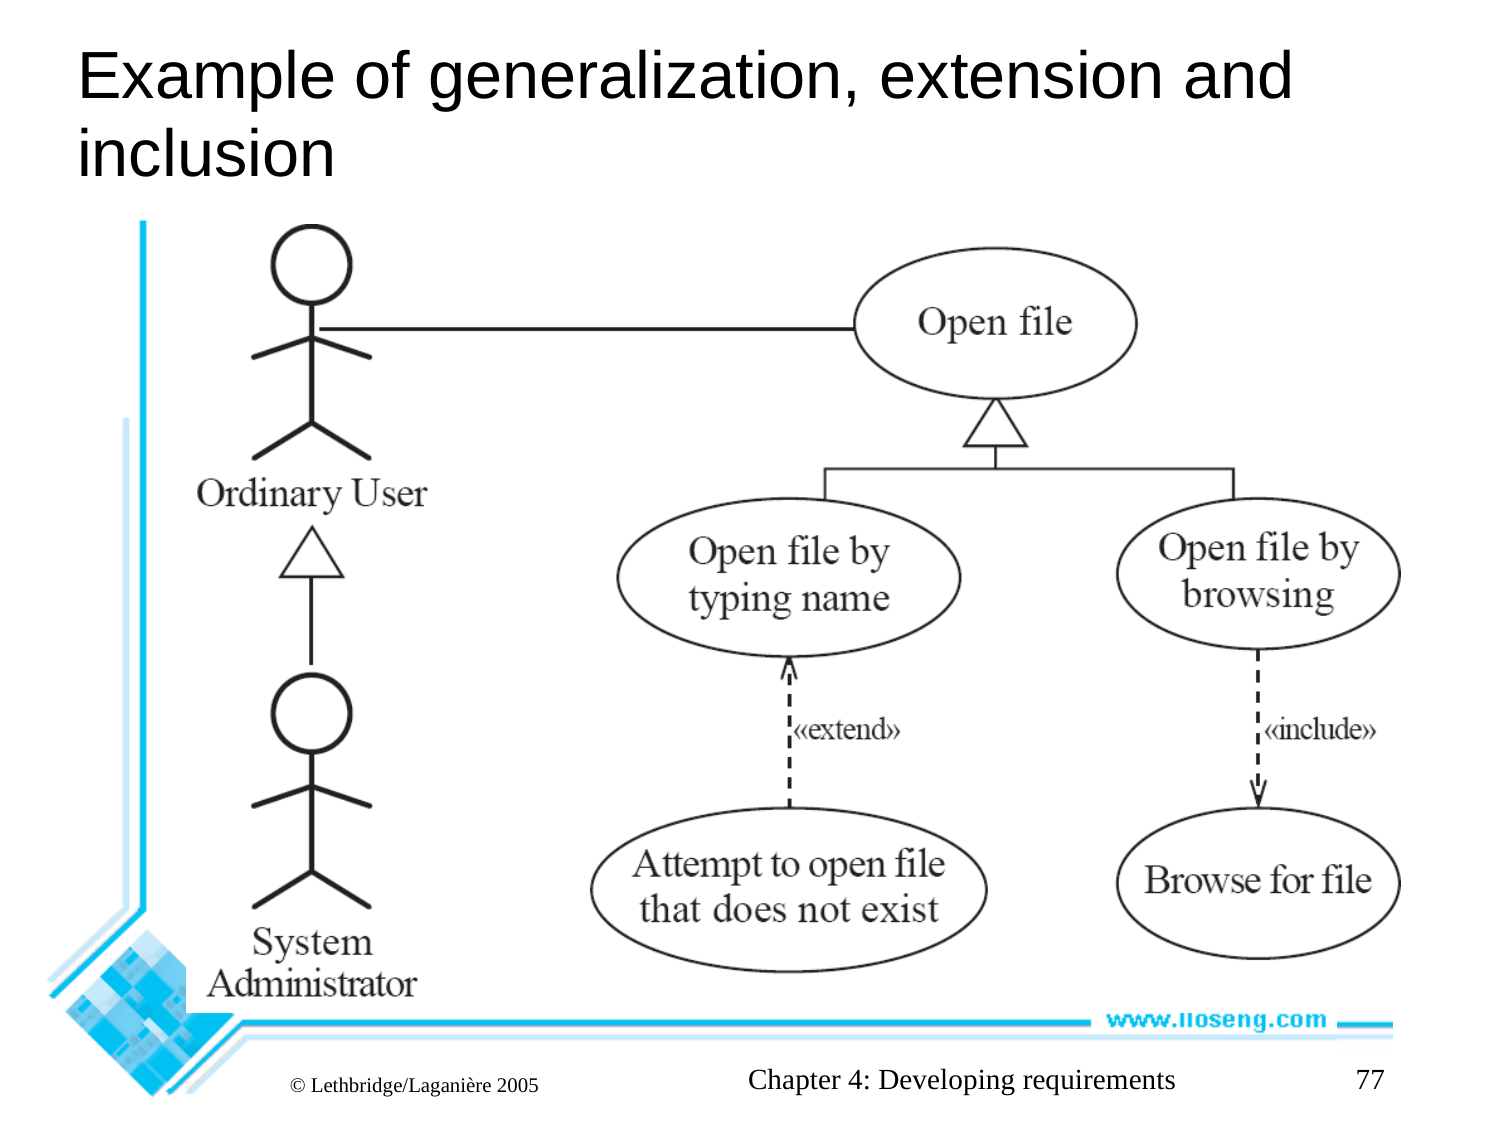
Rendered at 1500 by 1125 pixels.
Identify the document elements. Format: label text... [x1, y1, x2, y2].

text_box [1325, 1050, 1401, 1125]
picture [35, 209, 1401, 1099]
title Example of generalization, extension and inclusion [62, 27, 1413, 198]
text_box © Lethbridge/Laganière 2005 [275, 1062, 601, 1125]
text_box Chapter 4: Developing requirements [624, 1050, 1300, 1125]
